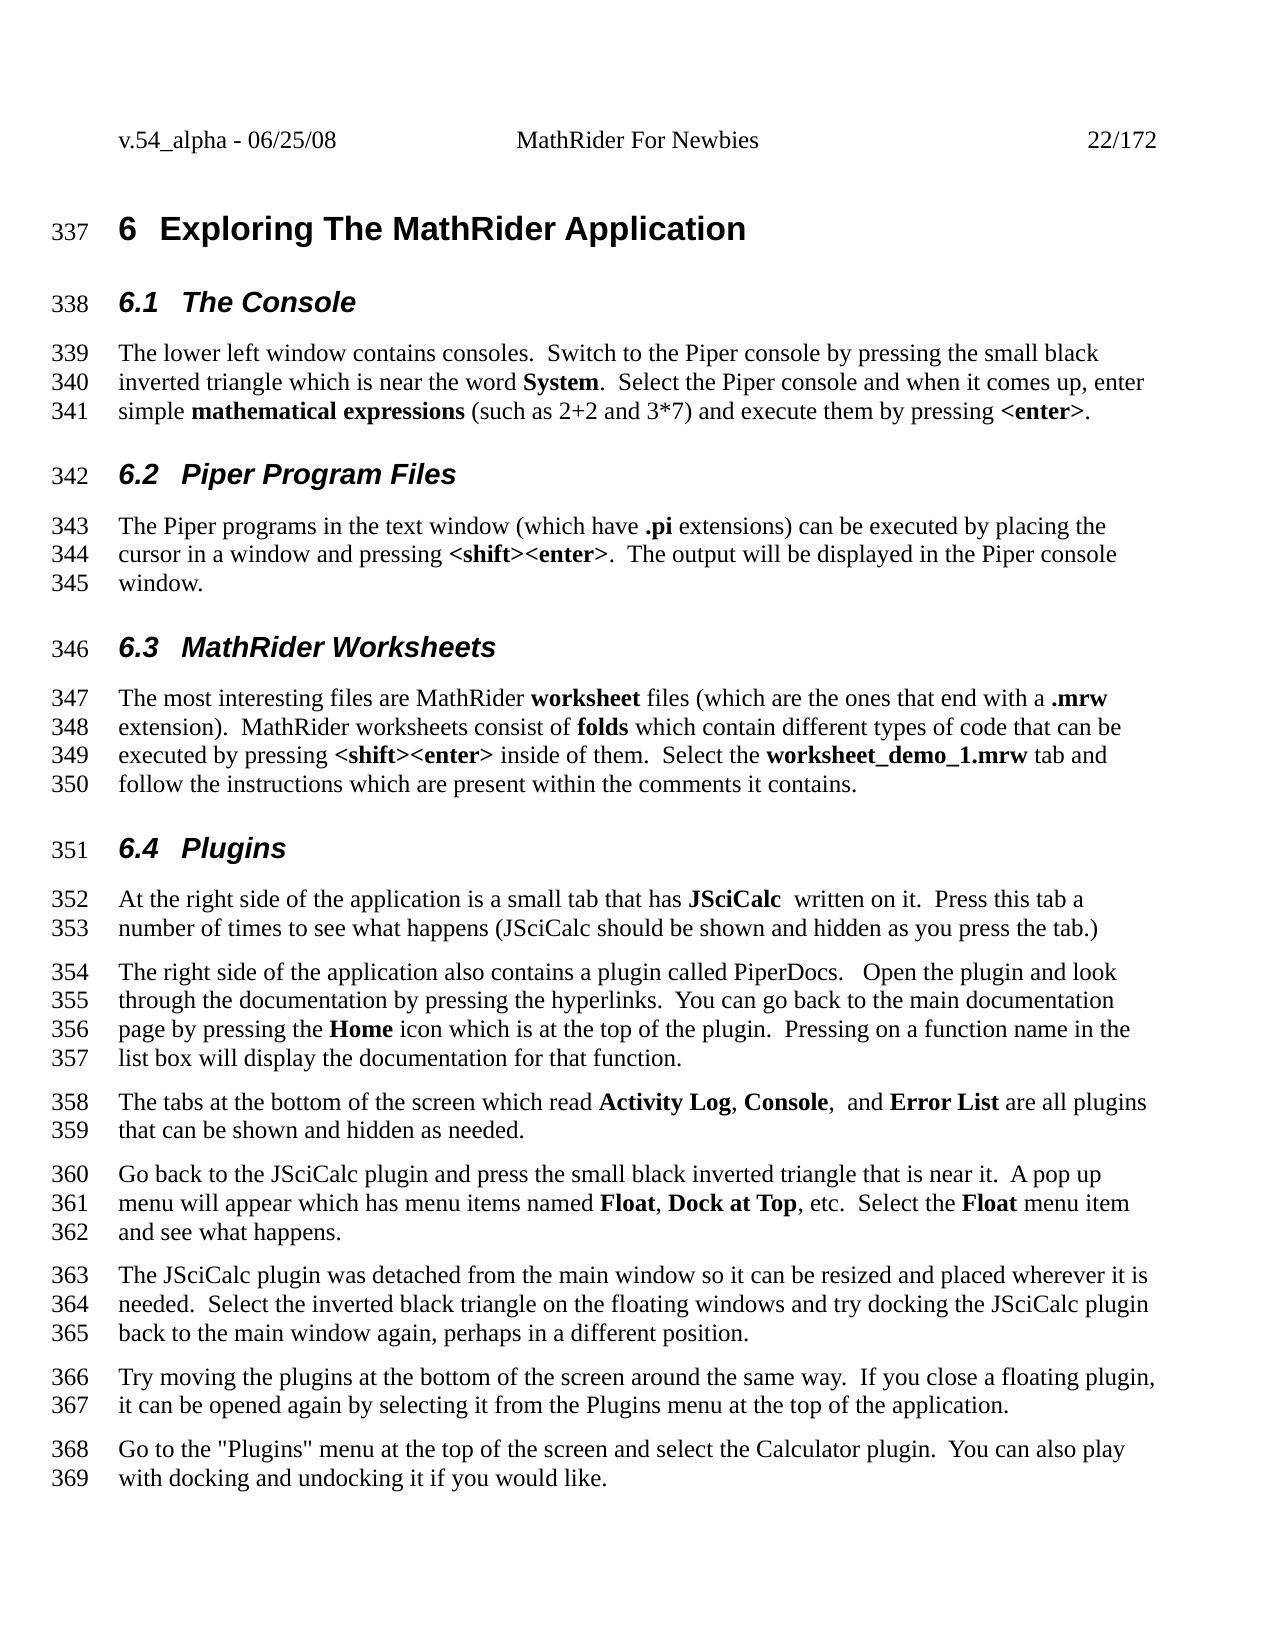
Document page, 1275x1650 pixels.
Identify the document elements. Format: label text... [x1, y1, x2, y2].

text Go to the "Plugins" menu at the top of the screen and select the Calculator plugin. You can also play with docking and undocking it if you would like. [118, 1434, 1157, 1492]
text The right side of the application also contains a plugin called PiperDocs. Open the plugin and look through the documentation by pressing the hyperlinks. You can go back to the main documentation page by pressing the Home icon which is at the top of the plugin. Pressing on a function name in the list box will display the documentation for that function. [118, 957, 1157, 1072]
text The tabs at the bottom of the screen which read Activity Log, Console, and Error List are all plugins that can be shown and hidden as needed. [118, 1087, 1157, 1144]
text The lower left window contains consoles. Switch to the Piper console by pressing the small black inverted triangle which is near the word System. Select the Piper console and when it comes up, enter simple mathematical expressions (such as 2+2 and 3*7) and execute them by pressing <enter>. [118, 338, 1157, 425]
subtitle Exploring The MathRider Application [118, 209, 1157, 247]
text The Piper programs in the text window (which have .pi extensions) can be executed by placing the cursor in a window and pressing <shift><enter>. The output will be displayed in the Piper console window. [118, 511, 1157, 597]
subtitle The Console [118, 285, 1157, 318]
text The most interesting files are MathRider worksheet files (which are the ones that end with a .mrw extension). MathRider worksheets consist of folds which contain different types of code that can be executed by pressing <shift><enter> inside of them. Select the worksheet_demo_1.mrw tab and follow the instructions which are present within the comments it contains. [118, 683, 1157, 798]
subtitle Piper Program Files [118, 457, 1157, 491]
subtitle MathRider Worksheets [118, 629, 1157, 663]
subtitle Plugins [118, 831, 1157, 864]
text The JSciCalc plugin was detached from the main window so it can be resized and placed wherever it is needed. Select the inverted black triangle on the floating windows and try docking the JSciCalc plugin back to the main window again, perhaps in a different position. [118, 1260, 1157, 1347]
text At the right side of the application is a small tab that has JSciCalc written on it. Press this tab a number of times to see what happens (JSciCalc should be shown and hidden as you press the tab.) [118, 884, 1157, 942]
text Go back to the JSciCalc plugin and press the small black inverted triangle that is near it. A pop up menu will appear which has menu items named Float, Dock at Top, etc. Select the Float menu item and see what happens. [118, 1159, 1157, 1245]
text Try moving the plugins at the bottom of the screen around the same way. If you close a floating plugin, it can be opened again by selecting it from the Plugins menu at the top of the application. [118, 1362, 1157, 1419]
